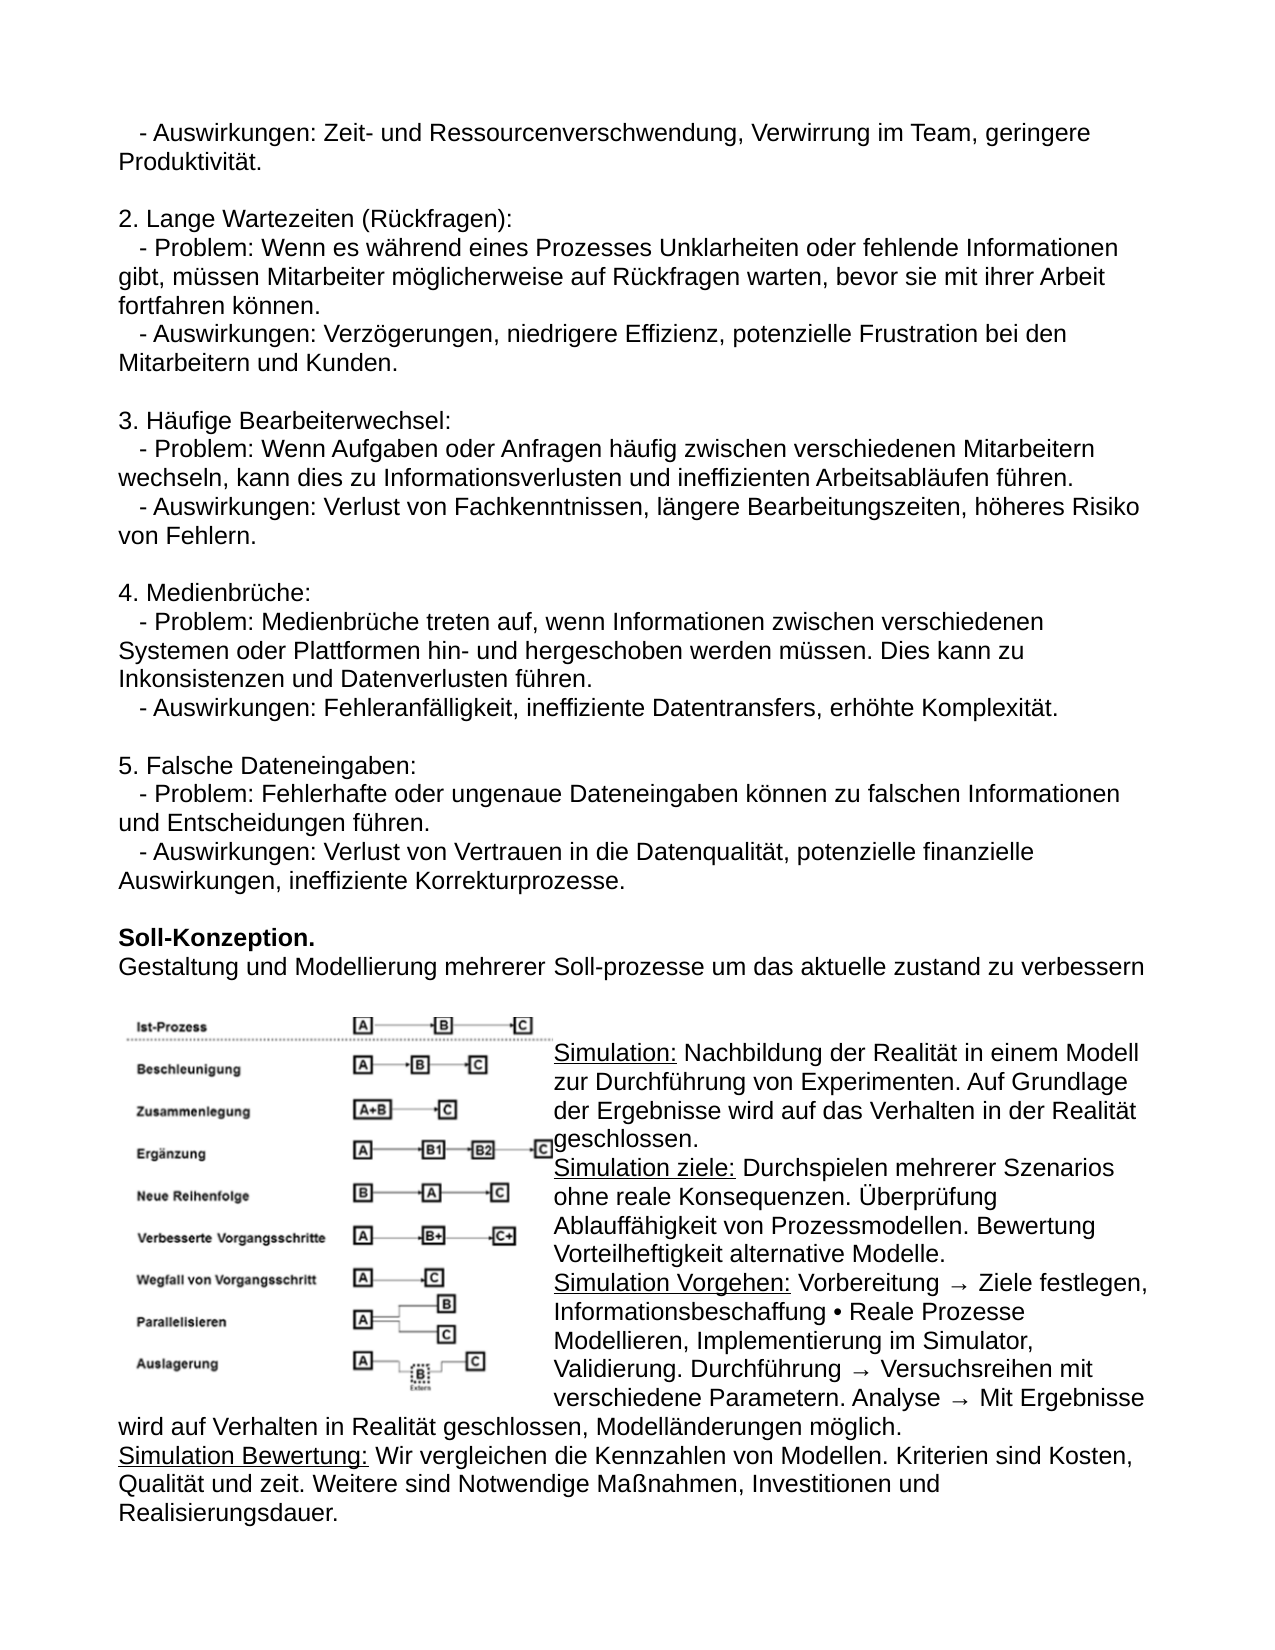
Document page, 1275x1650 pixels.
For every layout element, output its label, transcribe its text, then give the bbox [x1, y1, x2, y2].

text - Problem: Fehlerhafte oder ungenaue Dateneingaben können zu falschen Informationen und Entscheidungen führen. [118, 779, 1157, 837]
text 4. Medienbrüche: [118, 578, 1157, 607]
text Simulation ziele: Durchspielen mehrerer Szenarios ohne reale Konsequenzen. Überprüfung Ablauffähigkeit von Prozessmodellen. Bewertung Vorteilheftigkeit alternative Modelle. [554, 1153, 1157, 1268]
text - Auswirkungen: Verzögerungen, niedrigere Effizienz, potenzielle Frustration bei den Mitarbeitern und Kunden. [118, 319, 1157, 377]
text Simulation Vorgehen: Vorbereitung → Ziele festlegen, Informationsbeschaffung • Reale Prozesse Modellieren, Implementierung im Simulator, Validierung. Durchführung → Versuchsreihen mit verschiedene Parametern. Analyse → Mit Ergebnisse wird auf Verhalten in Realität geschlossen, Modelländerungen möglich. [118, 1268, 1157, 1441]
text Gestaltung und Modellierung mehrerer Soll-prozesse um das aktuelle zustand zu verbessern [118, 952, 1157, 981]
text Simulation Bewertung: Wir vergleichen die Kennzahlen von Modellen. Kriterien sind Kosten, Qualität und zeit. Weitere sind Notwendige Maßnahmen, Investitionen und Realisierungsdauer. [118, 1441, 1157, 1527]
text - Auswirkungen: Verlust von Fachkenntnissen, längere Bearbeitungszeiten, höheres Risiko von Fehlern. [118, 492, 1157, 549]
text - Problem: Wenn Aufgaben oder Anfragen häufig zwischen verschiedenen Mitarbeitern wechseln, kann dies zu Informationsverlusten und ineffizienten Arbeitsabläufen führen. [118, 434, 1157, 492]
text 2. Lange Wartezeiten (Rückfragen): [118, 204, 1157, 233]
text Simulation: Nachbildung der Realität in einem Modell zur Durchführung von Experimenten. Auf Grundlage der Ergebnisse wird auf das Verhalten in der Realität geschlossen. [554, 1038, 1157, 1153]
picture [120, 1017, 554, 1392]
text - Problem: Wenn es während eines Prozesses Unklarheiten oder fehlende Informationen gibt, müssen Mitarbeiter möglicherweise auf Rückfragen warten, bevor sie mit ihrer Arbeit fortfahren können. [118, 233, 1157, 319]
text - Problem: Medienbrüche treten auf, wenn Informationen zwischen verschiedenen Systemen oder Plattformen hin- und hergeschoben werden müssen. Dies kann zu Inkonsistenzen und Datenverlusten führen. [118, 607, 1157, 693]
text - Auswirkungen: Verlust von Vertrauen in die Datenqualität, potenzielle finanzielle Auswirkungen, ineffiziente Korrekturprozesse. [118, 837, 1157, 894]
text - Auswirkungen: Fehleranfälligkeit, ineffiziente Datentransfers, erhöhte Komplexität. [118, 693, 1157, 722]
text 3. Häufige Bearbeiterwechsel: [118, 406, 1157, 434]
text - Auswirkungen: Zeit- und Ressourcenverschwendung, Verwirrung im Team, geringere Produktivität. [118, 118, 1157, 176]
text 5. Falsche Dateneingaben: [118, 751, 1157, 779]
text Soll-Konzeption. [118, 923, 1157, 952]
